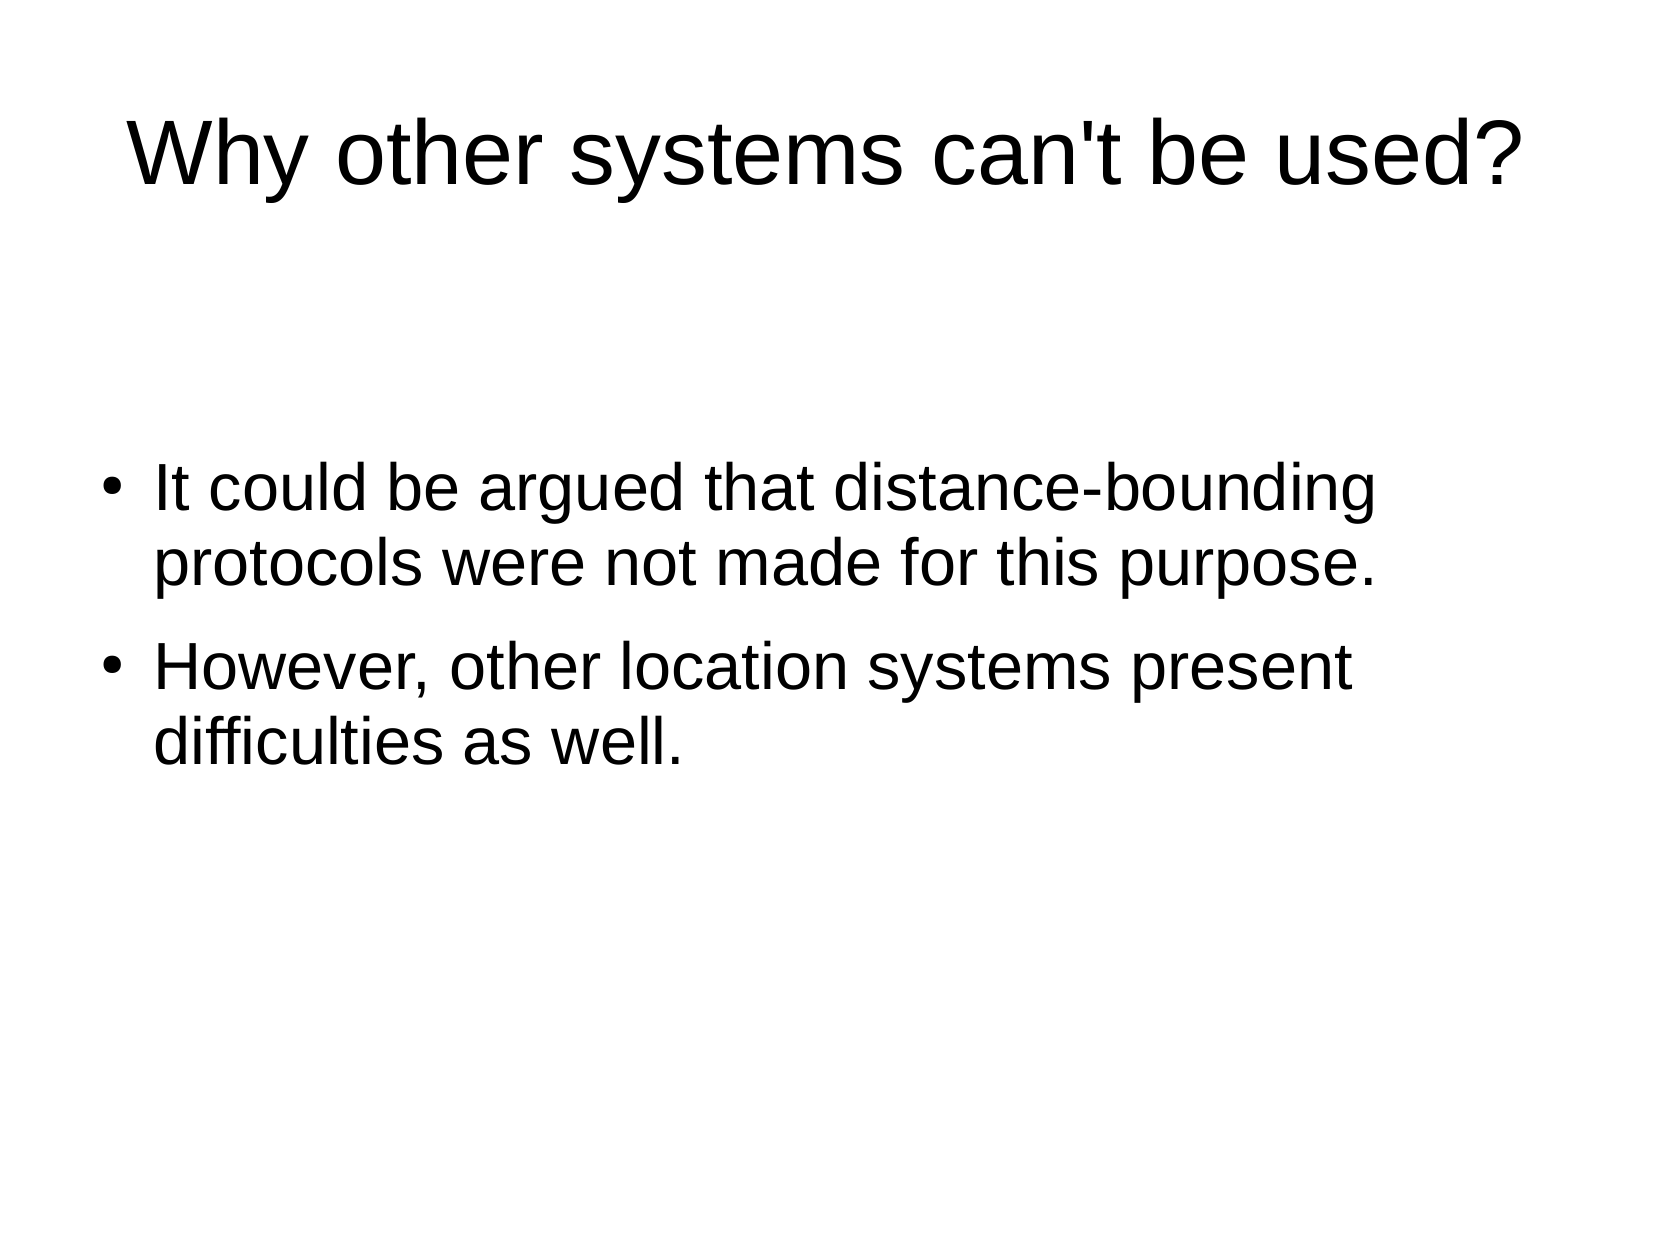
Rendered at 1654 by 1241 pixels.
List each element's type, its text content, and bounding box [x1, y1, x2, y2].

title Why other systems can't be used? [82, 49, 1571, 257]
list It could be argued that distance-bounding protocols were not made for this purpose. However, other location systems present difficulties as well. [82, 450, 1571, 790]
